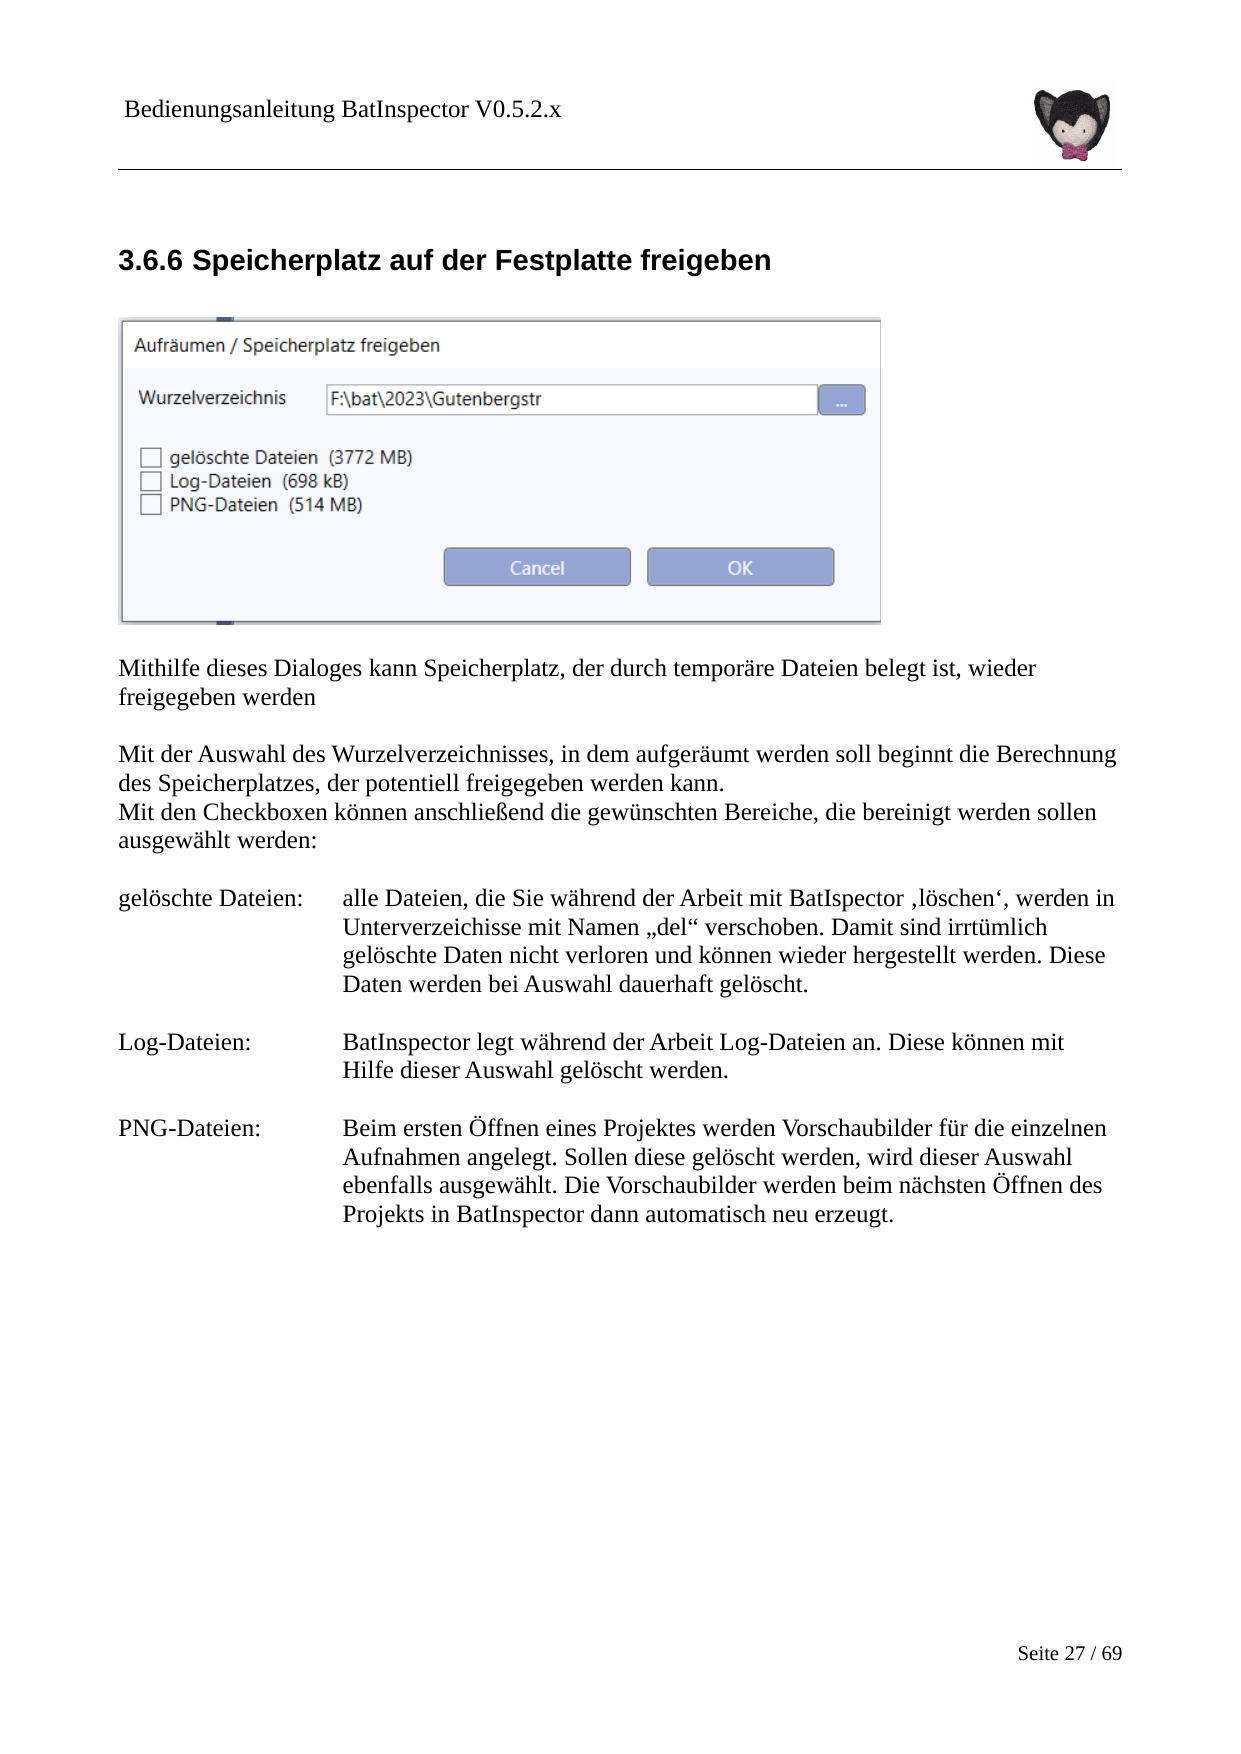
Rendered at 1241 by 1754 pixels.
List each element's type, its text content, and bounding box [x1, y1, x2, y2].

text Mithilfe dieses Dialoges kann Speicherplatz, der durch temporäre Dateien belegt ist, wieder freigegeben werden [118, 653, 1122, 711]
text PNG-Dateien: Beim ersten Öffnen eines Projektes werden Vorschaubilder für die einzelnen Aufnahmen angelegt. Sollen diese gelöscht werden, wird dieser Auswahl ebenfalls ausgewählt. Die Vorschaubilder werden beim nächsten Öffnen des Projekts in BatInspector dann automatisch neu erzeugt. [118, 1113, 1122, 1228]
picture [118, 317, 881, 625]
text Log-Dateien: BatInspector legt während der Arbeit Log-Dateien an. Diese können mit Hilfe dieser Auswahl gelöscht werden. [118, 1027, 1122, 1084]
picture [1030, 80, 1119, 169]
text Mit der Auswahl des Wurzelverzeichnisses, in dem aufgeräumt werden soll beginnt die Berechnung des Speicherplatzes, der potentiell freigegeben werden kann. [118, 739, 1122, 797]
text gelöschte Dateien: alle Dateien, die Sie während der Arbeit mit BatIspector ‚löschen‘, werden in Unterverzeichisse mit Namen „del“ verschoben. Damit sind irrtümlich gelöschte Daten nicht verloren und können wieder hergestellt werden. Diese Daten werden bei Auswahl dauerhaft gelöscht. [118, 883, 1122, 998]
text Mit den Checkboxen können anschließend die gewünschten Bereiche, die bereinigt werden sollen ausgewählt werden: [118, 797, 1122, 854]
subtitle Speicherplatz auf der Festplatte freigeben [118, 243, 1122, 276]
